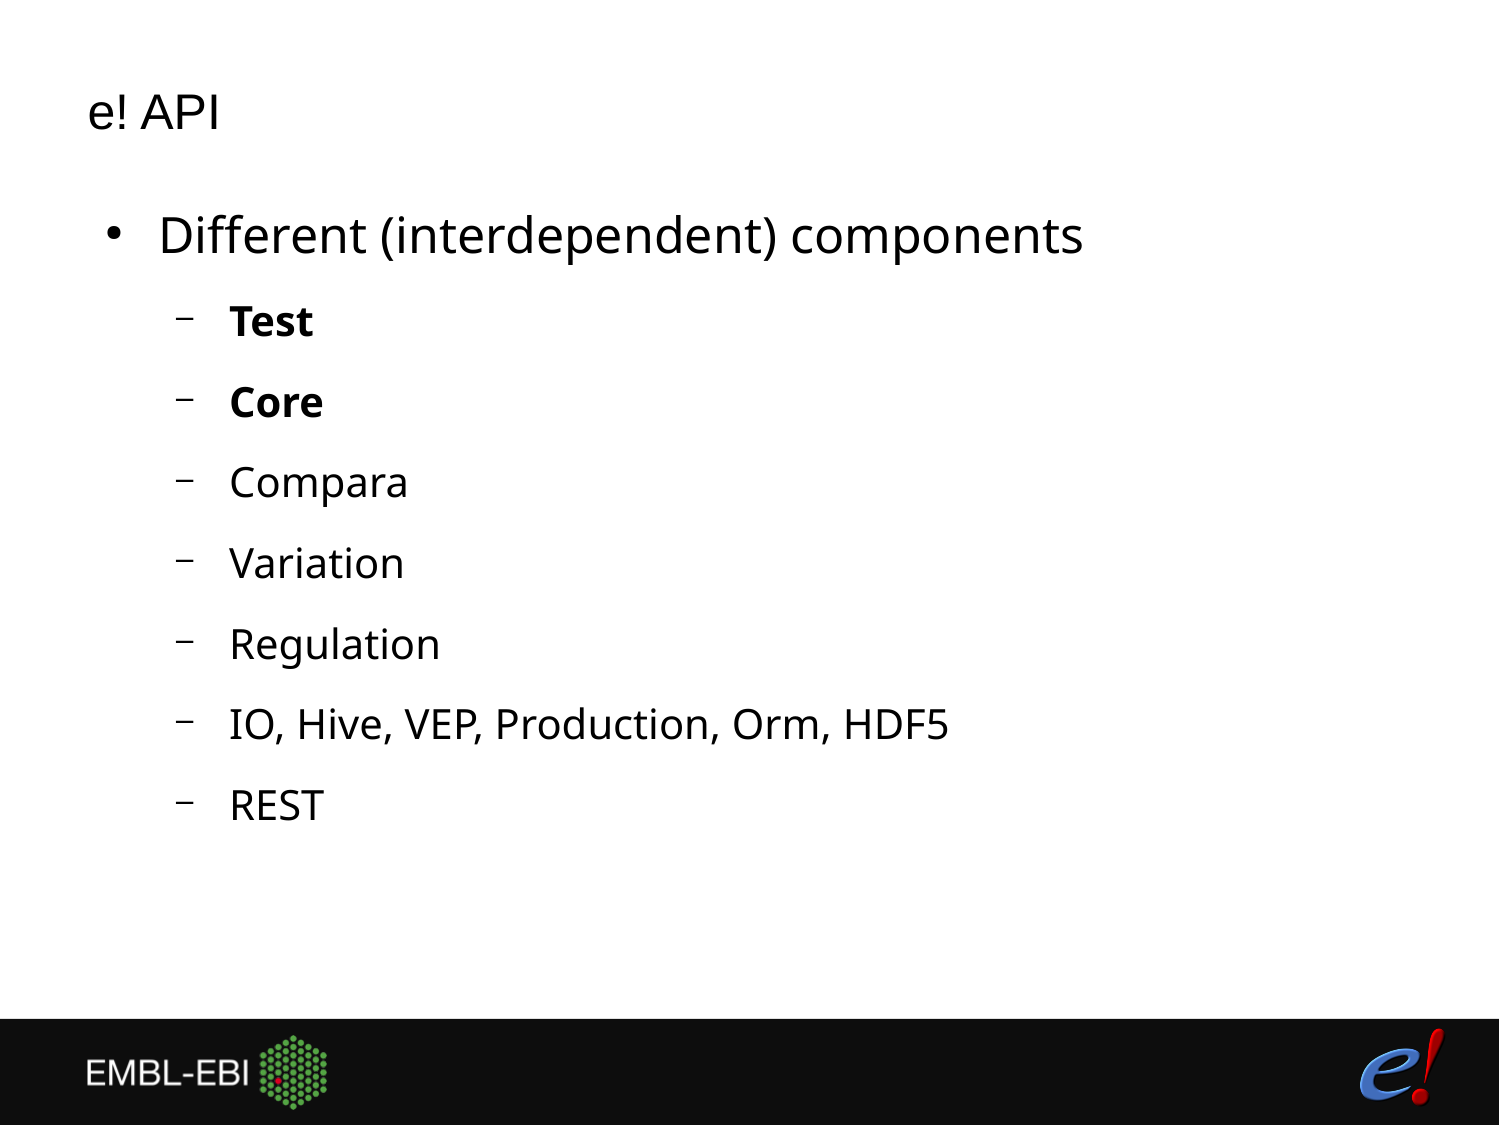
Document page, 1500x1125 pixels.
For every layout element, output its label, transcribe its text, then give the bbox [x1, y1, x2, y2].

picture [1357, 1026, 1448, 1112]
picture [87, 1035, 327, 1110]
list Different (interdependent) components Test Core Compara Variation Regulation IO, Hive, VEP, Production, Orm, HDF5 REST [87, 200, 1425, 914]
title e! API [87, 50, 1425, 175]
